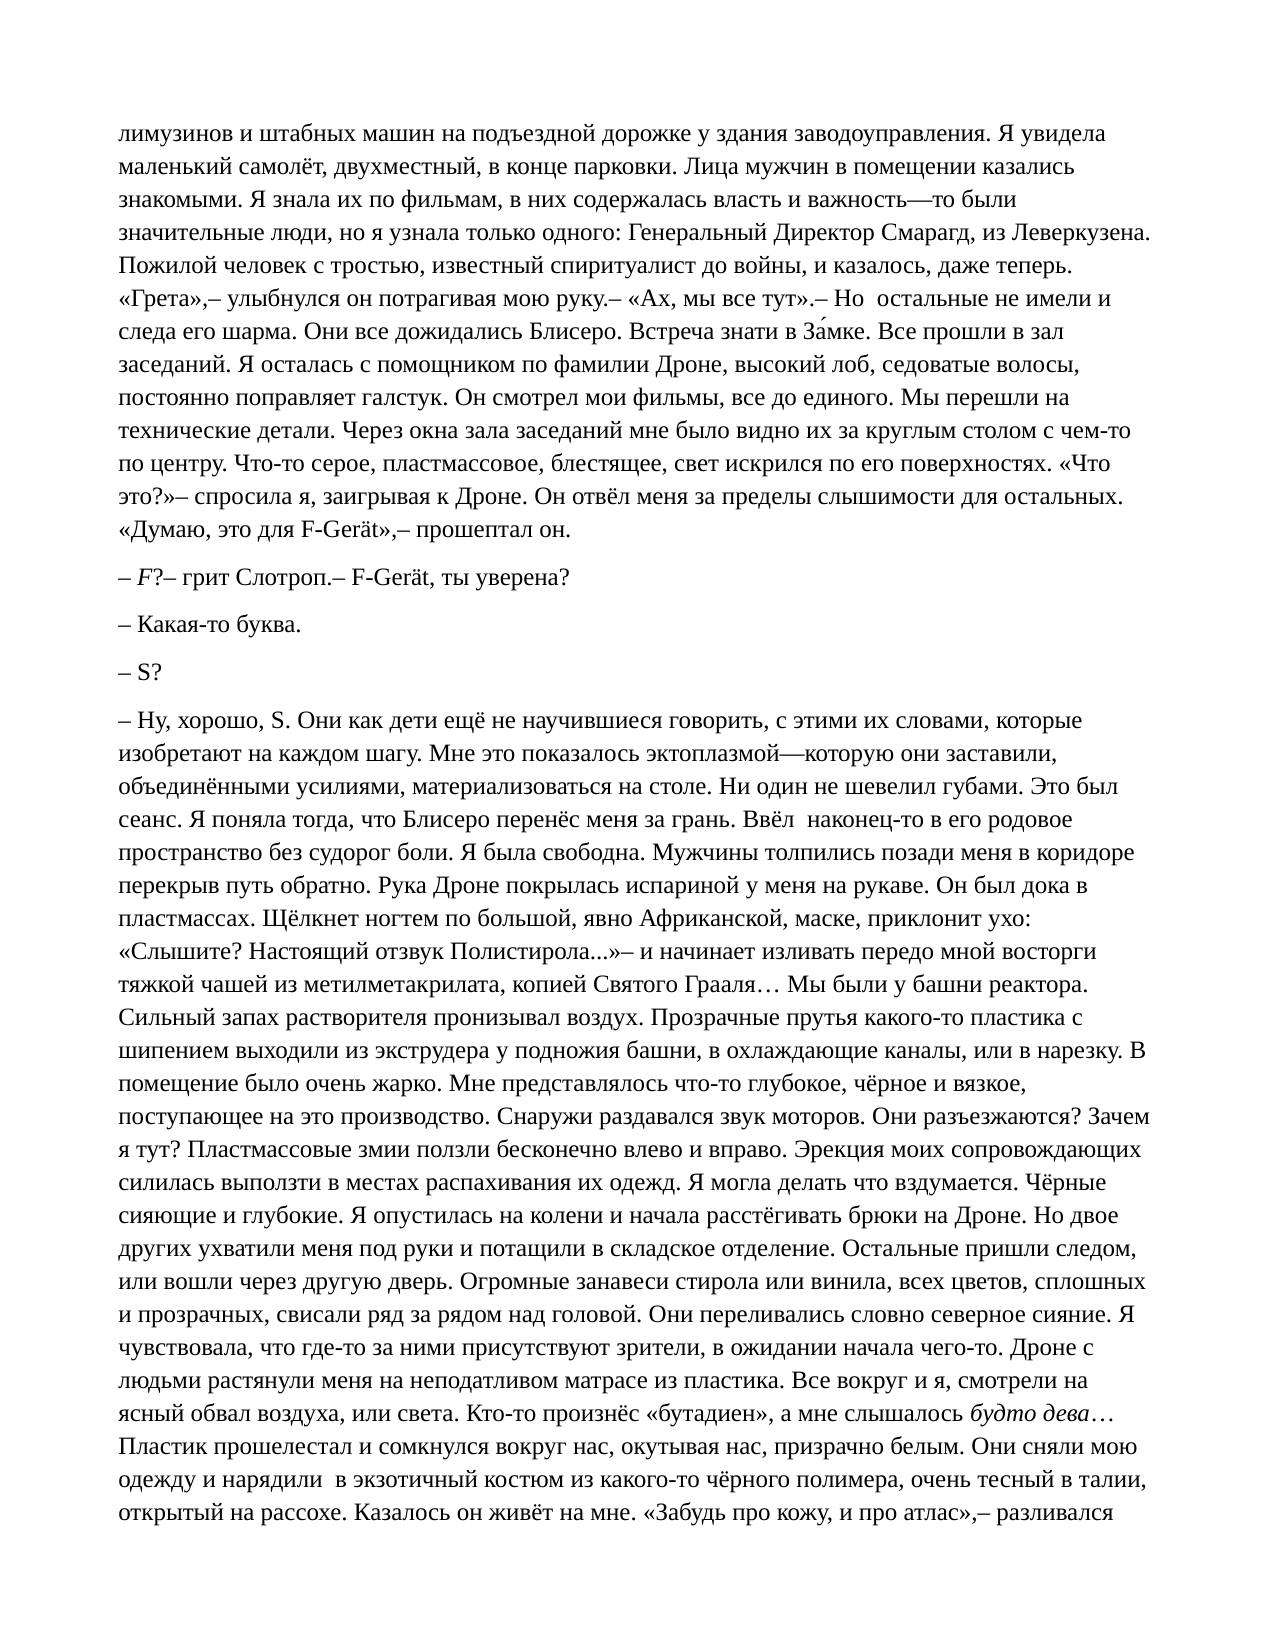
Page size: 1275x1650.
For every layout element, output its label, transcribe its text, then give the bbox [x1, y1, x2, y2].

text – Какая-то буква. [118, 609, 1157, 638]
text – Ну, хорошо, S. Они как дети ещё не научившиеся говорить, с этими их словами, которые изобретают на каждом шагу. Мне это показалось эктоплазмой—которую они заставили, объединёнными усилиями, материализоваться на столе. Ни один не шевелил губами. Это был сеанс. Я поняла тогда, что Блисеро перенёс меня за грань. Ввёл наконец-то в его родовое пространство без судорог боли. Я была свободна. Мужчины толпились позади меня в коридоре перекрыв путь обратно. Рука Дроне покрылась испариной у меня на рукаве. Он был дока в пластмассах. Щёлкнет ногтем по большой, явно Африканской, маске, приклонит ухо: «Слышите? Настоящий отзвук Полистирола...»– и начинает изливать передо мной восторги тяжкой чашей из метилметакрилата, копией Святого Грааля… Мы были у башни реактора. Сильный запах растворителя пронизывал воздух. Прозрачные прутья какого-то пластика с шипением выходили из экструдера у подножия башни, в охлаждающие каналы, или в нарезку. В помещение было очень жарко. Мне представлялось что-то глубокое, чёрное и вязкое, поступающее на это производство. Снаружи раздавался звук моторов. Они разъезжаются? Зачем я тут? Пластмассовые змии ползли бесконечно влево и вправо. Эрекция моих сопровождающих силилась выползти в местах распахивания их одежд. Я могла делать что вздумается. Чёрные сияющие и глубокие. Я опустилась на колени и начала расстёгивать брюки на Дроне. Но двое других ухватили меня под руки и потащили в складское отделение. Остальные пришли следом, или вошли через другую дверь. Огромные занавеси стирола или винила, всех цветов, сплошных и прозрачных, свисали ряд за рядом над головой. Они переливались словно северное сияние. Я чувствовала, что где-то за ними присутствуют зрители, в ожидании начала чего-то. Дроне с людьми растянули меня на неподатливом матрасе из пластика. Все вокруг и я, смотрели на ясный обвал воздуха, или света. Кто-то произнёс «бутадиен», а мне слышалось будто дева… Пластик прошелестал и сомкнулся вокруг нас, окутывая нас, призрачно белым. Они сняли мою одежду и нарядили в экзотичный костюм из какого-то чёрного полимера, очень тесный в талии, открытый на рассохе. Казалось он живёт на мне. «Забудь про кожу, и про атлас»,– разливался [118, 705, 1157, 1526]
text – S? [118, 657, 1157, 686]
text лимузинов и штабных машин на подъездной дорожке у здания заводоуправления. Я увидела маленький самолёт, двухместный, в конце парковки. Лица мужчин в помещении казались знакомыми. Я знала их по фильмам, в них содержалась власть и важность—то были значительные люди, но я узнала только одного: Генеральный Директор Смарагд, из Леверкузена. Пожилой человек с тростью, известный спиритуалист до войны, и казалось, даже теперь. «Грета»,– улыбнулся он потрагивая мою руку.– «Ах, мы все тут».– Но остальные не имели и следа его шарма. Они все дожидались Блисеро. Встреча знати в За́мке. Все прошли в зал заседаний. Я осталась с помощником по фамилии Дроне, высокий лоб, седоватые волосы, постоянно поправляет галстук. Он смотрел мои фильмы, все до единого. Мы перешли на технические детали. Через окна зала заседаний мне было видно их за круглым столом с чем-то по центру. Что-то серое, пластмассовое, блестящее, свет искрился по его поверхностях. «Что это?»– спросила я, заигрывая к Дроне. Он отвёл меня за пределы слышимости для остальных. «Думаю, это для F-Gerät»,– прошептал он. [118, 118, 1157, 543]
text – F?– грит Слотроп.– F-Gerät, ты уверена? [118, 562, 1157, 591]
